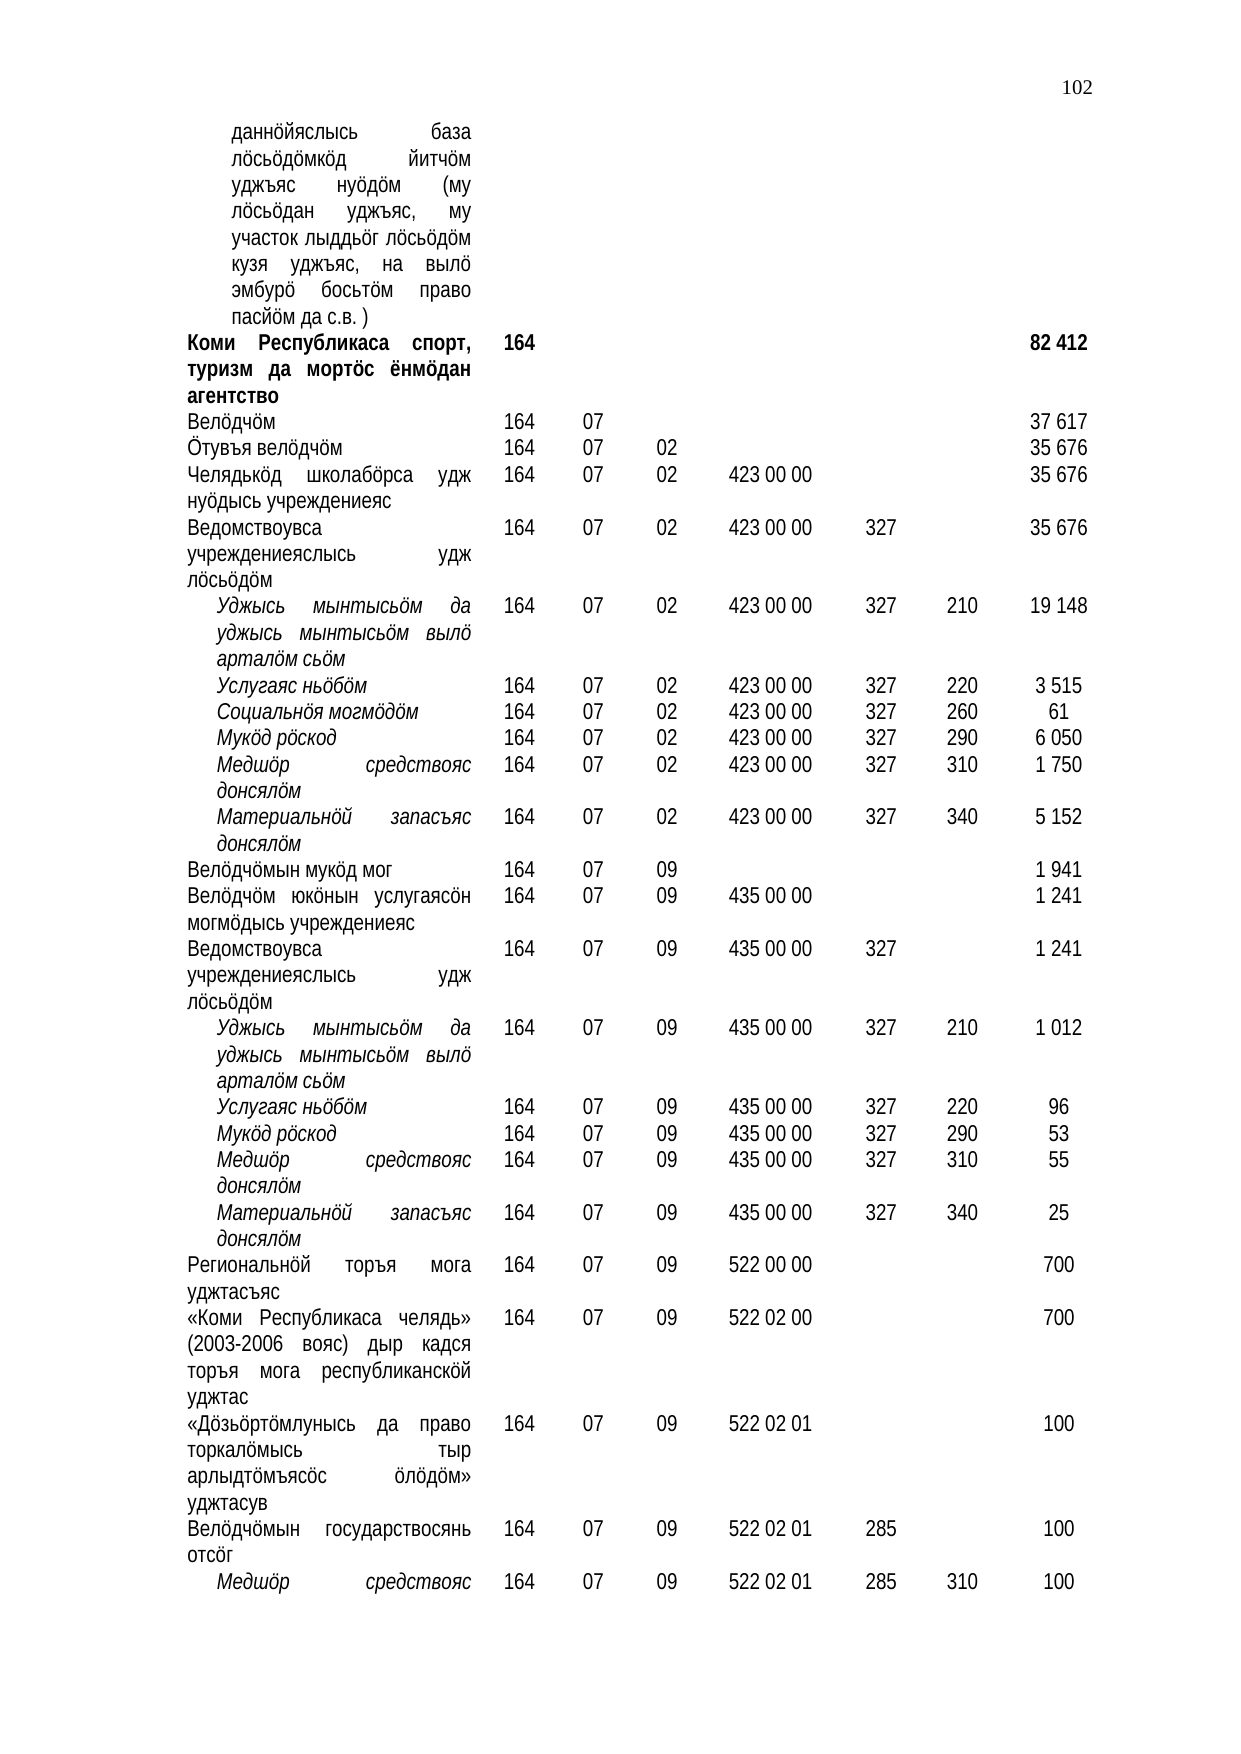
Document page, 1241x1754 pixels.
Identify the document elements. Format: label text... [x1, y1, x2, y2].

table_cell «Коми Республикаса челядь» (2003-2006 вояс) дыр кадся торъя мога республиканскöй уджтас [176, 1304, 482, 1409]
table_cell 3 515 [999, 672, 1118, 698]
table_cell 09 [630, 883, 704, 935]
table_cell Материальнöй запасъяс донсялöм [176, 1199, 482, 1251]
table_cell 37 617 [999, 408, 1118, 434]
table_cell 07 [556, 1093, 630, 1119]
table_cell 522 02 01 [704, 1410, 837, 1515]
table_cell Уджысь мынтысьöм да уджысь мынтысьöм вылö арталöм сьöм [176, 1014, 482, 1093]
table_cell 164 [482, 434, 556, 461]
table_cell 07 [556, 1515, 630, 1568]
table_cell 164 [482, 1120, 556, 1146]
table_cell 1 750 [999, 751, 1118, 803]
table_cell [925, 434, 999, 461]
table_cell 164 [482, 1146, 556, 1199]
table_cell Велöдчöмын государствосянь отсöг [176, 1515, 482, 1568]
table_cell Медшöр средствояс донсялöм [176, 1146, 482, 1199]
table_cell 220 [925, 1093, 999, 1119]
table_cell 423 00 00 [704, 803, 837, 856]
table_cell Мукöд рöскод [176, 1120, 482, 1146]
table_cell 435 00 00 [704, 1093, 837, 1119]
table_cell 02 [630, 593, 704, 672]
table_cell 07 [556, 461, 630, 513]
table_cell 07 [556, 408, 630, 434]
table_cell Ведомствоувса учреждениеяслысь удж лöсьöдöм [176, 935, 482, 1014]
table_cell даннöйяслысь база лöсьöдöмкöд йитчöм уджъяс нуöдöм (му лöсьöдан уджъяс, му участок лыддьöг лöсьöдöм кузя уджъяс, на вылö эмбурö босьтöм право пасйöм да с.в. ) [176, 118, 482, 329]
table_cell [925, 1251, 999, 1304]
table_cell 07 [556, 751, 630, 803]
table_cell 435 00 00 [704, 935, 837, 1014]
table_cell 340 [925, 803, 999, 856]
table_cell 82 412 [999, 329, 1118, 408]
table_cell Велöдчöм [176, 408, 482, 434]
table_cell 09 [630, 935, 704, 1014]
table_cell 327 [837, 1146, 925, 1199]
table_cell 09 [630, 856, 704, 882]
table_cell 02 [630, 461, 704, 513]
table_cell [925, 461, 999, 513]
table_cell [704, 856, 837, 882]
table_cell 1 012 [999, 1014, 1118, 1093]
table_cell [704, 118, 837, 329]
table_cell 327 [837, 1014, 925, 1093]
table_cell 164 [482, 724, 556, 751]
table_cell 522 02 01 [704, 1568, 837, 1594]
table_cell 327 [837, 698, 925, 724]
table_cell 327 [837, 514, 925, 592]
table_cell 5 152 [999, 803, 1118, 856]
table_cell 327 [837, 1199, 925, 1251]
table_cell 220 [925, 672, 999, 698]
table_cell 07 [556, 935, 630, 1014]
table_cell Коми Республикаса спорт, туризм да мортöс ёнмöдан агентство [176, 329, 482, 408]
table_cell [837, 408, 925, 434]
table_cell [925, 514, 999, 592]
table_cell 327 [837, 935, 925, 1014]
table_cell 61 [999, 698, 1118, 724]
table_cell 07 [556, 1568, 630, 1594]
table_cell [704, 434, 837, 461]
table_cell Услугаяс ньöбöм [176, 1093, 482, 1119]
table_cell 164 [482, 1515, 556, 1568]
table_cell Ведомствоувса учреждениеяслысь удж лöсьöдöм [176, 514, 482, 592]
table_cell 164 [482, 329, 556, 408]
table_cell 327 [837, 724, 925, 751]
table_cell 100 [999, 1410, 1118, 1515]
table_cell 700 [999, 1304, 1118, 1409]
table_cell 435 00 00 [704, 1014, 837, 1093]
table_cell 310 [925, 751, 999, 803]
table_cell 53 [999, 1120, 1118, 1146]
table_cell 09 [630, 1410, 704, 1515]
table_cell [837, 1304, 925, 1409]
table_cell 290 [925, 1120, 999, 1146]
table_cell 164 [482, 672, 556, 698]
table_cell Социальнöя могмöдöм [176, 698, 482, 724]
table_cell Челядькöд школабöрса удж нуöдысь учреждениеяс [176, 461, 482, 513]
table_cell 100 [999, 1515, 1118, 1568]
table_cell [630, 329, 704, 408]
table_cell 09 [630, 1093, 704, 1119]
table_cell Материальнöй запасъяс донсялöм [176, 803, 482, 856]
table_cell 55 [999, 1146, 1118, 1199]
table_cell 164 [482, 408, 556, 434]
table_cell 164 [482, 698, 556, 724]
table_cell 340 [925, 1199, 999, 1251]
table_cell 423 00 00 [704, 593, 837, 672]
table_cell 07 [556, 1146, 630, 1199]
table_cell Услугаяс ньöбöм [176, 672, 482, 698]
table_cell 35 676 [999, 461, 1118, 513]
table_cell [482, 118, 556, 329]
table_cell [925, 408, 999, 434]
table_cell 35 676 [999, 514, 1118, 592]
table_cell 02 [630, 803, 704, 856]
table_cell 07 [556, 593, 630, 672]
table_cell 164 [482, 1304, 556, 1409]
table_cell [999, 118, 1118, 329]
table_cell 435 00 00 [704, 1146, 837, 1199]
table_cell 327 [837, 751, 925, 803]
table_cell 423 00 00 [704, 514, 837, 592]
table_cell 285 [837, 1515, 925, 1568]
table_cell 522 00 00 [704, 1251, 837, 1304]
table_cell 35 676 [999, 434, 1118, 461]
table_cell 07 [556, 856, 630, 882]
table_cell 1 241 [999, 883, 1118, 935]
table_cell 07 [556, 1120, 630, 1146]
table_cell 164 [482, 883, 556, 935]
table_cell 700 [999, 1251, 1118, 1304]
table_cell Региональнöй торъя мога уджтасъяс [176, 1251, 482, 1304]
table_cell 07 [556, 1304, 630, 1409]
table_cell 327 [837, 1093, 925, 1119]
table_cell 07 [556, 672, 630, 698]
table_cell 260 [925, 698, 999, 724]
table_cell 290 [925, 724, 999, 751]
table_cell Велöдчöм юкöнын услугаясöн могмöдысь учреждениеяс [176, 883, 482, 935]
table_cell 07 [556, 1199, 630, 1251]
table_cell 327 [837, 593, 925, 672]
table_cell 164 [482, 751, 556, 803]
table_cell 164 [482, 1093, 556, 1119]
table_cell 6 050 [999, 724, 1118, 751]
table_cell 423 00 00 [704, 724, 837, 751]
table_cell 423 00 00 [704, 751, 837, 803]
table_cell 09 [630, 1515, 704, 1568]
table_cell [925, 1304, 999, 1409]
table_cell 285 [837, 1568, 925, 1594]
table_cell 07 [556, 1410, 630, 1515]
table_cell 07 [556, 514, 630, 592]
table_cell 07 [556, 434, 630, 461]
table_cell Мукöд рöскод [176, 724, 482, 751]
table_cell [925, 1410, 999, 1515]
table_cell [837, 329, 925, 408]
table_cell 07 [556, 1014, 630, 1093]
table_cell 310 [925, 1146, 999, 1199]
table_cell 164 [482, 1014, 556, 1093]
table_cell 07 [556, 803, 630, 856]
table_cell Медшöр средствояс донсялöм [176, 751, 482, 803]
table_cell [556, 118, 630, 329]
table_cell 02 [630, 698, 704, 724]
table_cell [837, 461, 925, 513]
table_cell [837, 434, 925, 461]
table_cell [925, 329, 999, 408]
table_cell 09 [630, 1146, 704, 1199]
table_cell Уджысь мынтысьöм да уджысь мынтысьöм вылö арталöм сьöм [176, 593, 482, 672]
table_cell 07 [556, 698, 630, 724]
table_cell 164 [482, 935, 556, 1014]
table_cell 435 00 00 [704, 883, 837, 935]
table_cell [925, 883, 999, 935]
table_cell 522 02 01 [704, 1515, 837, 1568]
table_cell 09 [630, 1120, 704, 1146]
table_cell [925, 1515, 999, 1568]
table_cell 09 [630, 1251, 704, 1304]
table_cell Медшöр средствояс [176, 1568, 482, 1594]
table_cell 96 [999, 1093, 1118, 1119]
table_cell [837, 856, 925, 882]
table_cell 25 [999, 1199, 1118, 1251]
table_cell 210 [925, 593, 999, 672]
table_cell 07 [556, 883, 630, 935]
table_cell Öтувъя велöдчöм [176, 434, 482, 461]
table_cell 327 [837, 803, 925, 856]
table_cell [837, 1251, 925, 1304]
table_cell 310 [925, 1568, 999, 1594]
table_cell 1 941 [999, 856, 1118, 882]
table_cell 07 [556, 1251, 630, 1304]
table_cell 164 [482, 856, 556, 882]
table_cell [925, 856, 999, 882]
table_cell [630, 408, 704, 434]
table_cell [925, 935, 999, 1014]
table_cell [837, 883, 925, 935]
table_cell 09 [630, 1304, 704, 1409]
table_cell 327 [837, 672, 925, 698]
table_cell [704, 408, 837, 434]
table_cell [837, 118, 925, 329]
table_cell 164 [482, 461, 556, 513]
table_cell 435 00 00 [704, 1199, 837, 1251]
table_cell [837, 1410, 925, 1515]
table_cell 02 [630, 434, 704, 461]
table_cell «Дöзьöртöмлунысь да право торкалöмысь тыр арлыдтöмъясöс öлöдöм» уджтасув [176, 1410, 482, 1515]
table_cell [704, 329, 837, 408]
table_cell 09 [630, 1014, 704, 1093]
table_cell 327 [837, 1120, 925, 1146]
table_cell [630, 118, 704, 329]
table_cell 522 02 00 [704, 1304, 837, 1409]
table_cell 164 [482, 593, 556, 672]
table_cell 423 00 00 [704, 698, 837, 724]
table_cell 02 [630, 724, 704, 751]
table_cell 164 [482, 1251, 556, 1304]
table_cell 164 [482, 1410, 556, 1515]
table_cell 164 [482, 803, 556, 856]
table_cell 164 [482, 1199, 556, 1251]
table_cell 164 [482, 1568, 556, 1594]
table_cell 1 241 [999, 935, 1118, 1014]
table_cell 02 [630, 672, 704, 698]
table_cell 423 00 00 [704, 461, 837, 513]
table_cell 210 [925, 1014, 999, 1093]
table_cell 02 [630, 514, 704, 592]
table_cell 09 [630, 1568, 704, 1594]
table_cell 19 148 [999, 593, 1118, 672]
table_cell 435 00 00 [704, 1120, 837, 1146]
table_cell 423 00 00 [704, 672, 837, 698]
table_cell Велöдчöмын мукöд мог [176, 856, 482, 882]
table_cell [925, 118, 999, 329]
table_cell 164 [482, 514, 556, 592]
table_cell 100 [999, 1568, 1118, 1594]
table_cell [556, 329, 630, 408]
table_cell 02 [630, 751, 704, 803]
table_cell 07 [556, 724, 630, 751]
table_cell 09 [630, 1199, 704, 1251]
